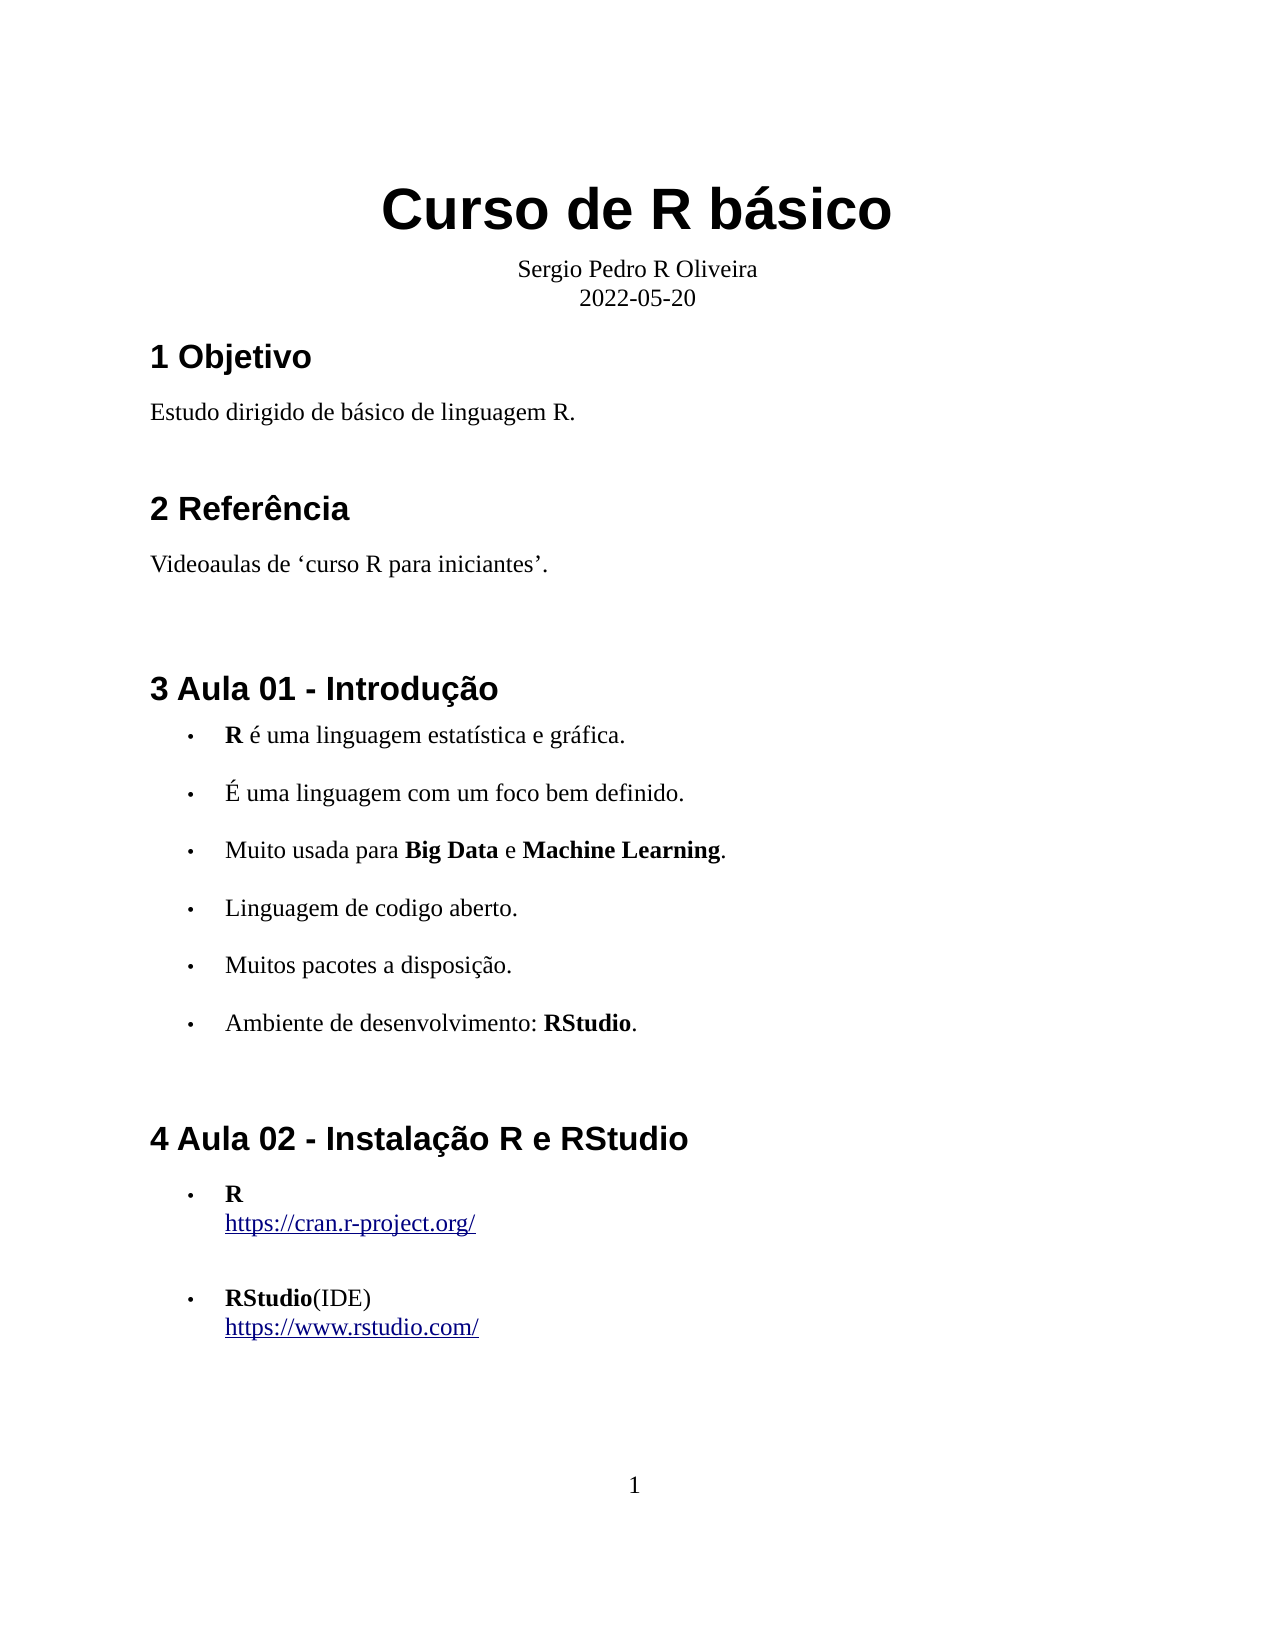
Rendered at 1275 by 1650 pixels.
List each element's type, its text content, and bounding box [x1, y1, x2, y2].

list Muito usada para Big Data e Machine Learning. [187, 835, 1125, 893]
text Sergio Pedro R Oliveira [150, 254, 1125, 283]
text 2022-05-20 [150, 283, 1125, 312]
subtitle 4 Aula 02 - Instalação R e RStudio [150, 1119, 1125, 1157]
text Videoaulas de ‘curso R para iniciantes’. [150, 549, 1125, 606]
list Ambiente de desenvolvimento: RStudio. [187, 1008, 1125, 1065]
subtitle 3 Aula 01 - Introdução [150, 669, 1125, 708]
subtitle 2 Referência [150, 489, 1125, 527]
title Curso de R básico [150, 175, 1125, 242]
list RStudio(IDE) https://www.rstudio.com/ [187, 1283, 1125, 1369]
list Linguagem de codigo aberto. [187, 893, 1125, 950]
text Estudo dirigido de básico de linguagem R. [150, 397, 1125, 455]
list É uma linguagem com um foco bem definido. [187, 778, 1125, 835]
list R é uma linguagem estatística e gráfica. [187, 720, 1125, 778]
list Muitos pacotes a disposição. [187, 950, 1125, 1008]
list R https://cran.r-project.org/ [187, 1179, 1125, 1265]
subtitle 1 Objetivo [150, 337, 1125, 376]
